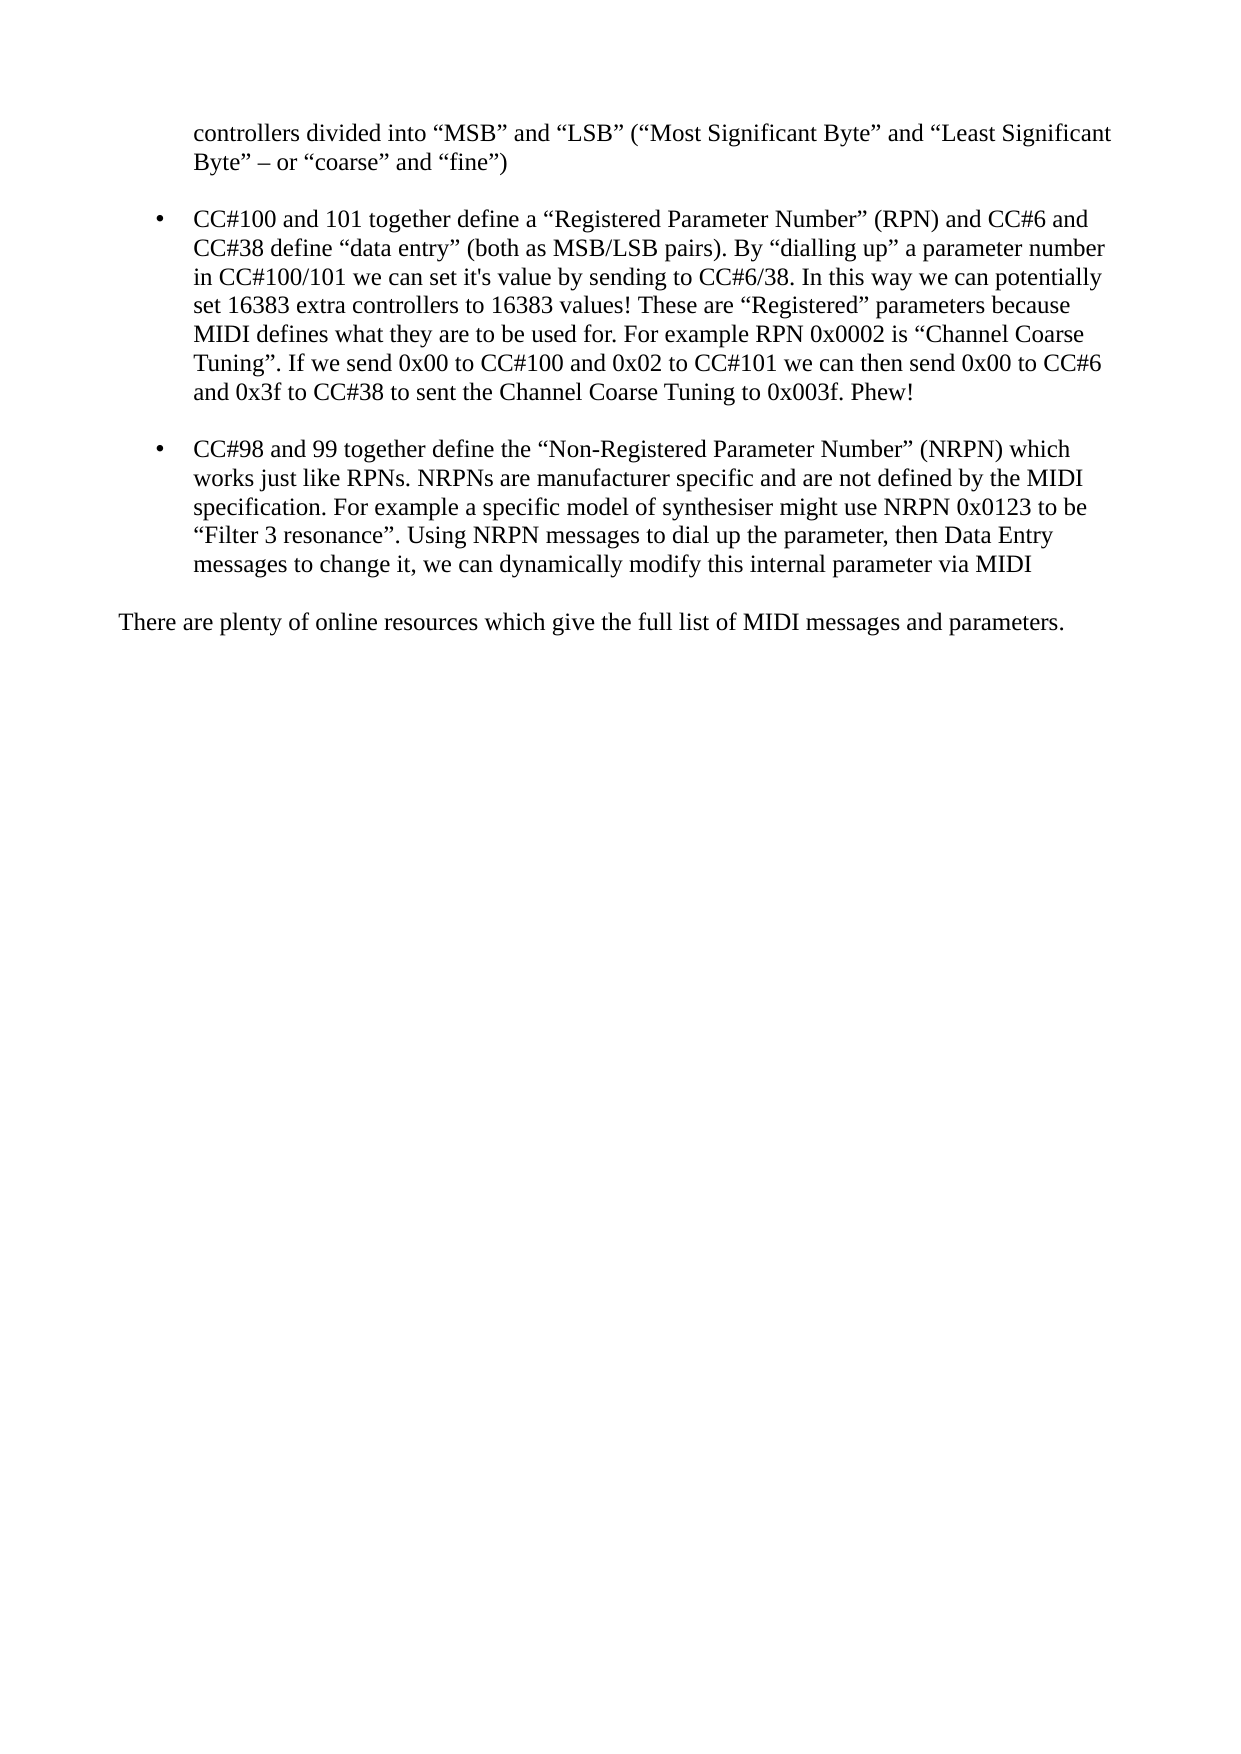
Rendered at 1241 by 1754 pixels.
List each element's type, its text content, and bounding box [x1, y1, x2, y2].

text There are plenty of online resources which give the full list of MIDI messages and parameters. [118, 607, 1122, 636]
list controllers divided into “MSB” and “LSB” (“Most Significant Byte” and “Least Significant Byte” – or “coarse” and “fine”) [156, 118, 1122, 176]
list CC#100 and 101 together define a “Registered Parameter Number” (RPN) and CC#6 and CC#38 define “data entry” (both as MSB/LSB pairs). By “dialling up” a parameter number in CC#100/101 we can set it's value by sending to CC#6/38. In this way we can potentially set 16383 extra controllers to 16383 values! These are “Registered” parameters because MIDI defines what they are to be used for. For example RPN 0x0002 is “Channel Coarse Tuning”. If we send 0x00 to CC#100 and 0x02 to CC#101 we can then send 0x00 to CC#6 and 0x3f to CC#38 to sent the Channel Coarse Tuning to 0x003f. Phew! [156, 204, 1122, 406]
list CC#98 and 99 together define the “Non-Registered Parameter Number” (NRPN) which works just like RPNs. NRPNs are manufacturer specific and are not defined by the MIDI specification. For example a specific model of synthesiser might use NRPN 0x0123 to be “Filter 3 resonance”. Using NRPN messages to dial up the parameter, then Data Entry messages to change it, we can dynamically modify this internal parameter via MIDI [156, 434, 1122, 578]
